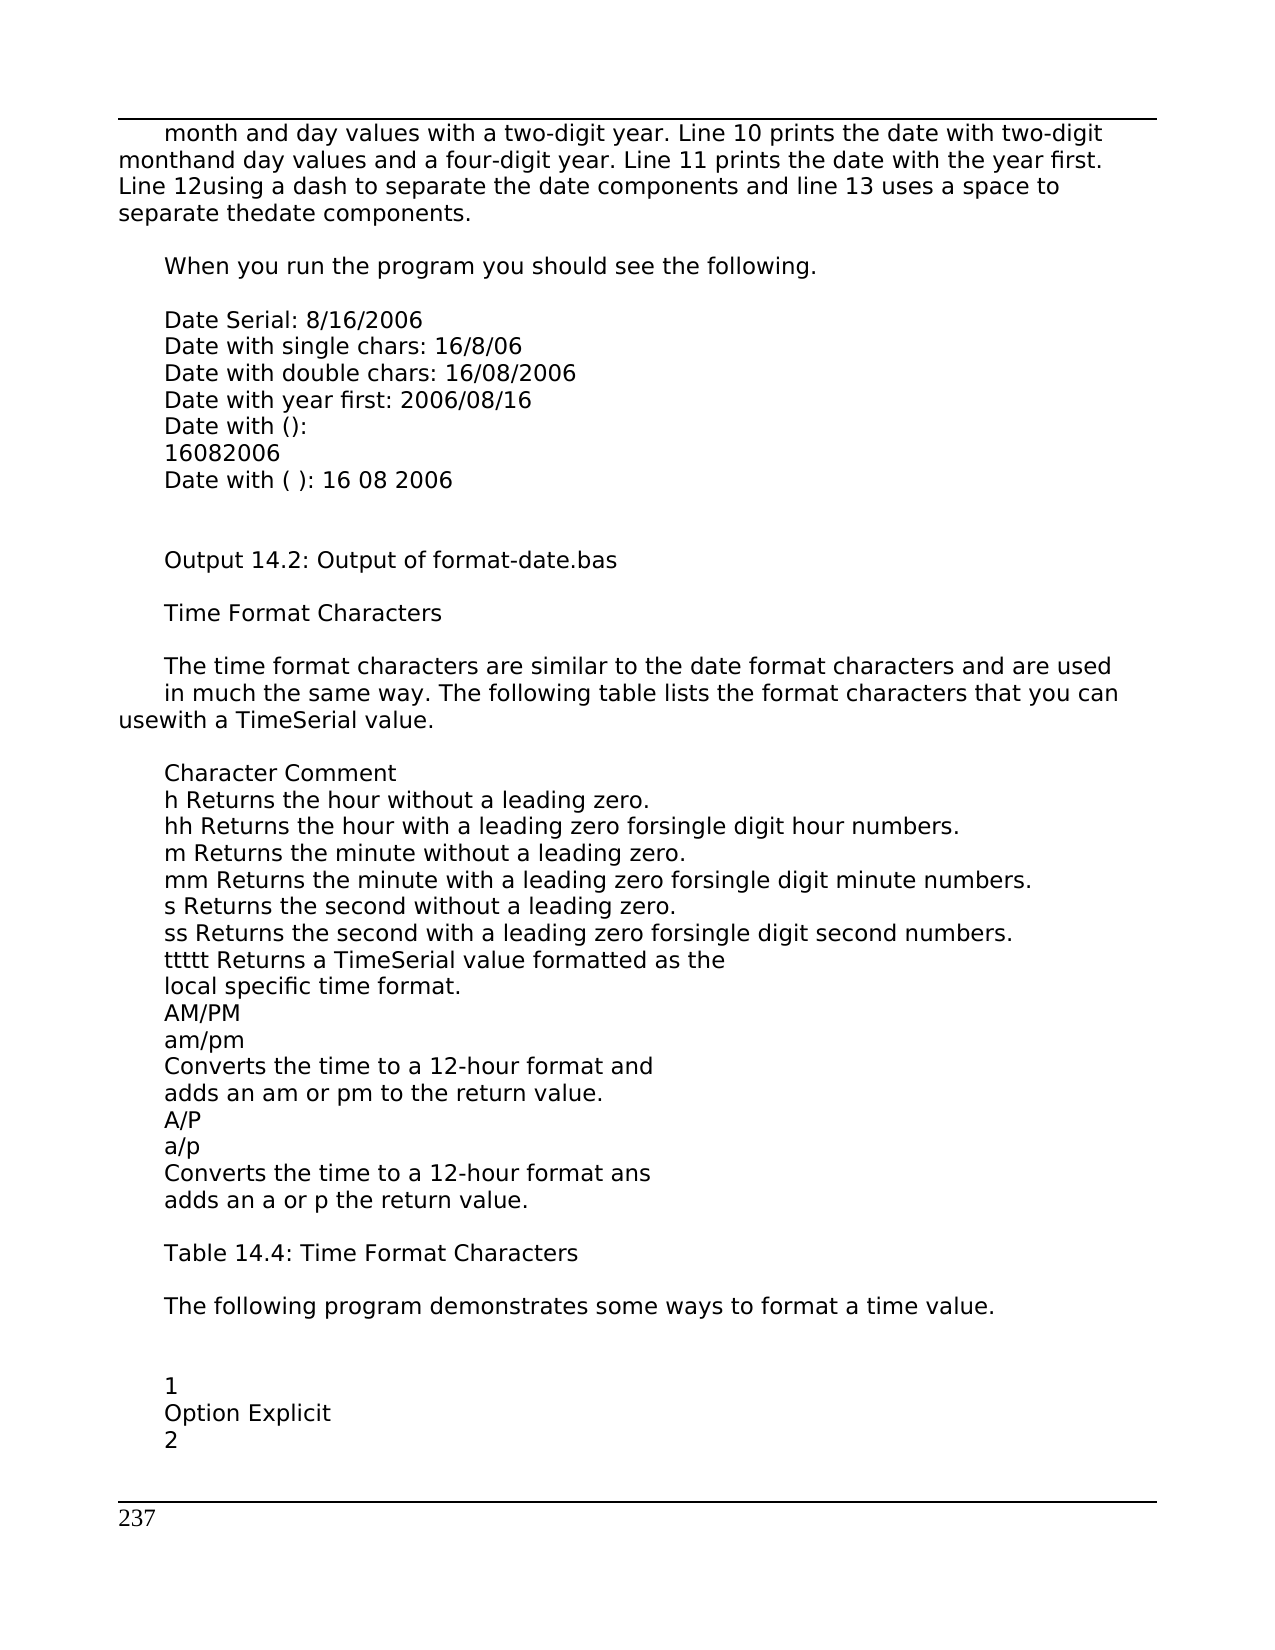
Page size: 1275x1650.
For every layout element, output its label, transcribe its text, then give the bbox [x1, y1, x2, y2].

text Option Explicit [118, 1400, 1157, 1427]
text 16082006 [118, 440, 1157, 467]
text Time Format Characters [118, 600, 1157, 627]
text a/p [118, 1133, 1157, 1160]
text month and day values with a two-digit year. Line 10 prints the date with two-digit monthand day values and a four-digit year. Line 11 prints the date with the year first. Line 12using a dash to separate the date components and line 13 uses a space to separate thedate components. [118, 120, 1157, 227]
text AM/PM [118, 1000, 1157, 1027]
text The time format characters are similar to the date format characters and are used [118, 653, 1157, 680]
text h Returns the hour without a leading zero. [118, 787, 1157, 813]
text adds an a or p the return value. [118, 1187, 1157, 1213]
text The following program demonstrates some ways to format a time value. [118, 1293, 1157, 1320]
text Converts the time to a 12-hour format and [118, 1053, 1157, 1080]
text A/P [118, 1107, 1157, 1133]
text am/pm [118, 1027, 1157, 1053]
text Date Serial: 8/16/2006 [118, 307, 1157, 333]
text Date with year first: 2006/08/16 [118, 387, 1157, 413]
text Date with single chars: 16/8/06 [118, 333, 1157, 360]
text in much the same way. The following table lists the format characters that you can usewith a TimeSerial value. [118, 680, 1157, 733]
text hh Returns the hour with a leading zero forsingle digit hour numbers. [118, 813, 1157, 840]
text ttttt Returns a TimeSerial value formatted as the [118, 947, 1157, 973]
text ss Returns the second with a leading zero forsingle digit second numbers. [118, 920, 1157, 947]
text 2 [118, 1427, 1157, 1453]
text local specific time format. [118, 973, 1157, 1000]
text Date with ( ): 16 08 2006 [118, 467, 1157, 493]
text Output 14.2: Output of format-date.bas [118, 547, 1157, 573]
text Character Comment [118, 760, 1157, 787]
text When you run the program you should see the following. [118, 253, 1157, 280]
text Table 14.4: Time Format Characters [118, 1240, 1157, 1267]
text mm Returns the minute with a leading zero forsingle digit minute numbers. [118, 867, 1157, 893]
text m Returns the minute without a leading zero. [118, 840, 1157, 867]
text Date with (): [118, 413, 1157, 440]
text 1 [118, 1373, 1157, 1400]
text Date with double chars: 16/08/2006 [118, 360, 1157, 387]
text adds an am or pm to the return value. [118, 1080, 1157, 1107]
text Converts the time to a 12-hour format ans [118, 1160, 1157, 1187]
text s Returns the second without a leading zero. [118, 893, 1157, 920]
